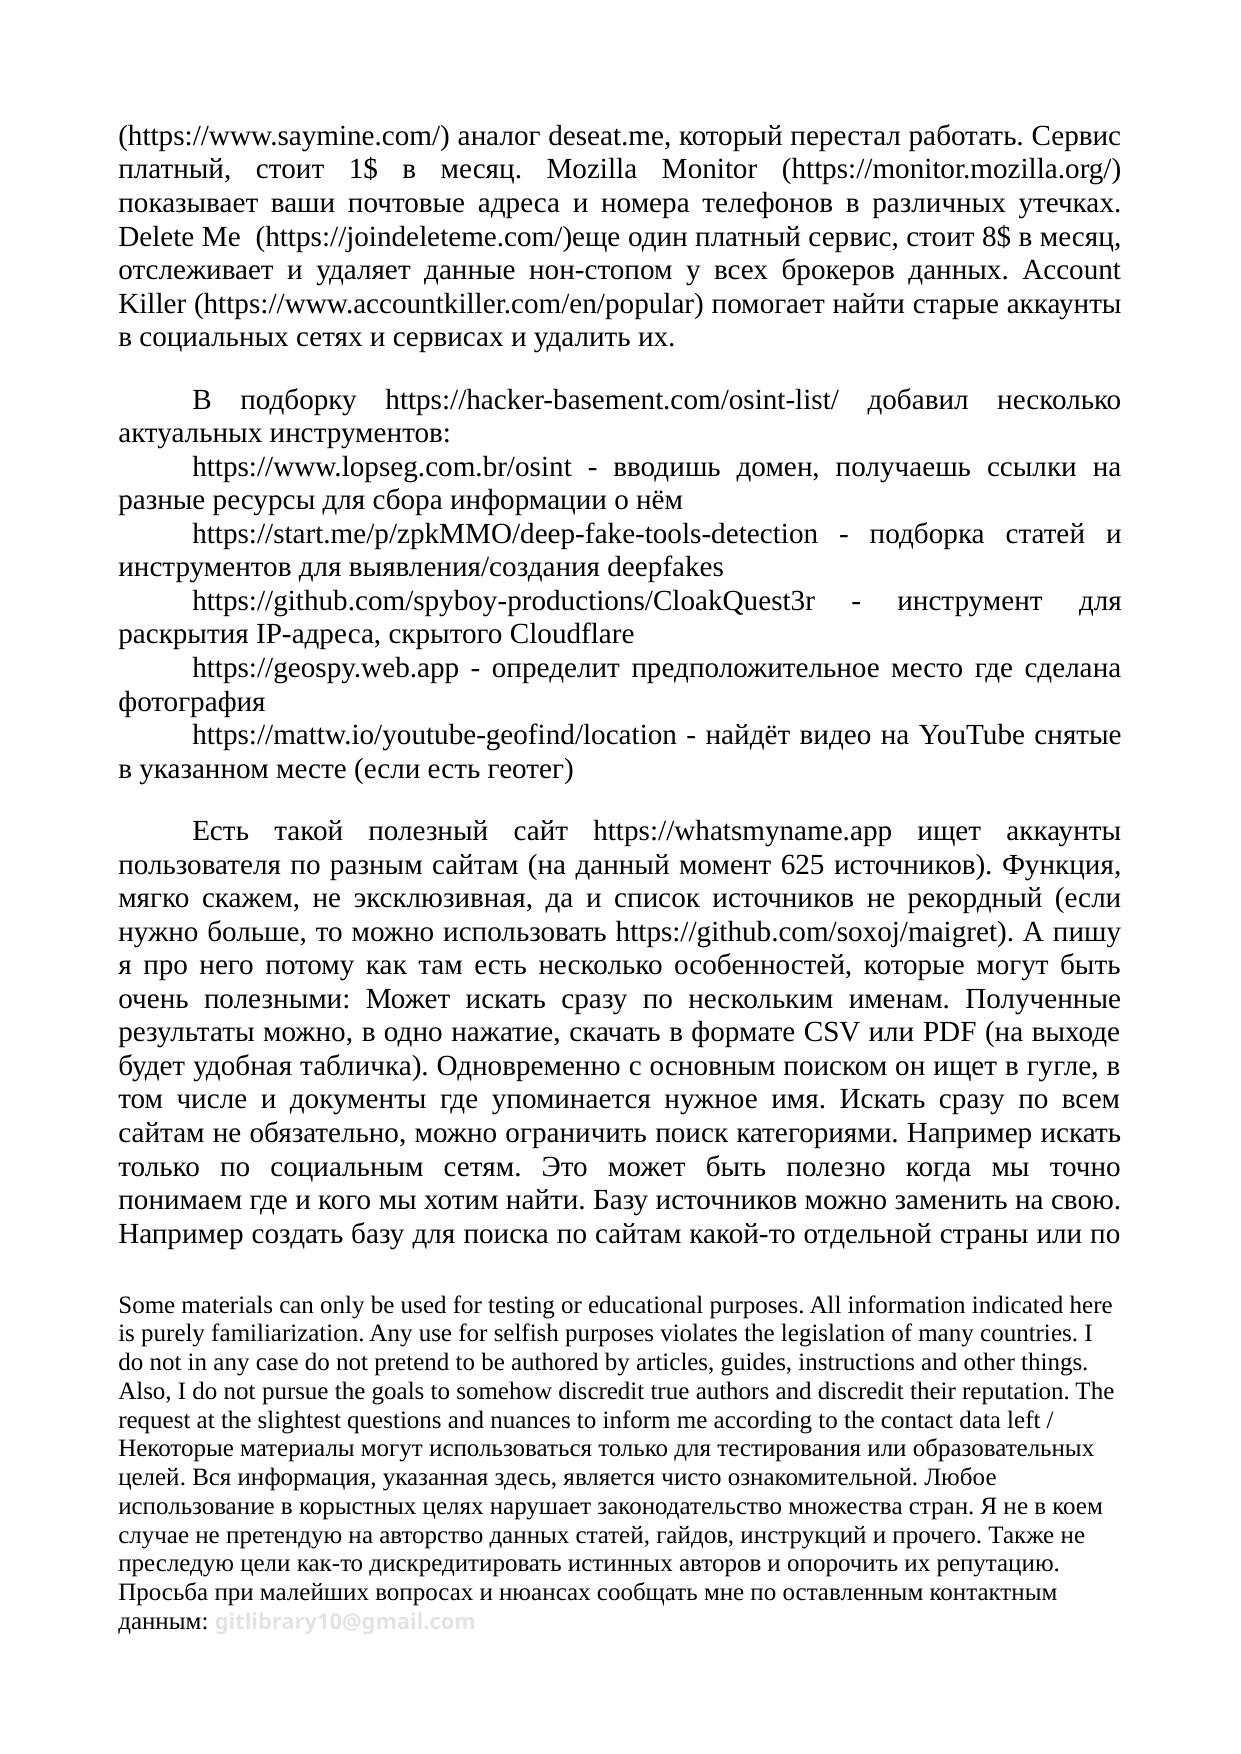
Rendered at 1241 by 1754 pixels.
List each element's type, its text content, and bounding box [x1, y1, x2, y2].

text В подборку https://hacker-basement.com/osint-list/ добавил несколько актуальных инструментов: [118, 382, 1122, 449]
text https://mattw.io/youtube-geofind/location - найдёт видео на YouTube снятые в указанном месте (если есть геотег) [118, 717, 1122, 784]
text https://www.lopseg.com.br/osint - вводишь домен, получаешь ссылки на разные ресурсы для сбора информации о нём [118, 449, 1122, 516]
text https://start.me/p/zpkMMO/deep-fake-tools-detection - подборка статей и инструментов для выявления/создания deepfakes [118, 516, 1122, 583]
text Есть такой полезный сайт https://whatsmyname.app ищет аккаунты пользователя по разным сайтам (на данный момент 625 источников). Функция, мягко скажем, не эксклюзивная, да и список источников не рекордный (если нужно больше, то можно использовать https://github.com/soxoj/maigret). А пишу я про него потому как там есть несколько особенностей, которые могут быть очень полезными: Может искать сразу по нескольким именам. Полученные результаты можно, в одно нажатие, скачать в формате CSV или PDF (на выходе будет удобная табличка). Одновременно с основным поиском он ищет в гугле, в том числе и документы где упоминается нужное имя. Искать сразу по всем сайтам не обязательно, можно ограничить поиск категориями. Например искать только по социальным сетям. Это может быть полезно когда мы точно понимаем где и кого мы хотим найти. Базу источников можно заменить на свою. Например создать базу для поиска по сайтам какой-то отдельной страны или по [118, 813, 1122, 1249]
text (https://www.saymine.com/) аналог deseat.me, который перестал работать. Сервис платный, стоит 1$ в месяц. Mozilla Monitor (https://monitor.mozilla.org/) показывает ваши почтовые адреса и номера телефонов в различных утечках. Delete Me (https://joindeleteme.com/)еще один платный сервис, стоит 8$ в месяц, отслеживает и удаляет данные нон-стопом у всех брокеров данных. Account Killer (https://www.accountkiller.com/en/popular) помогает найти старые аккаунты в социальных сетях и сервисах и удалить их. [118, 118, 1122, 353]
text https://geospy.web.app - определит предположительное место где сделана фотография [118, 650, 1122, 717]
text https://github.com/spyboy-productions/CloakQuest3r - инструмент для раскрытия IP-адреса, скрытого Cloudflare [118, 583, 1122, 650]
